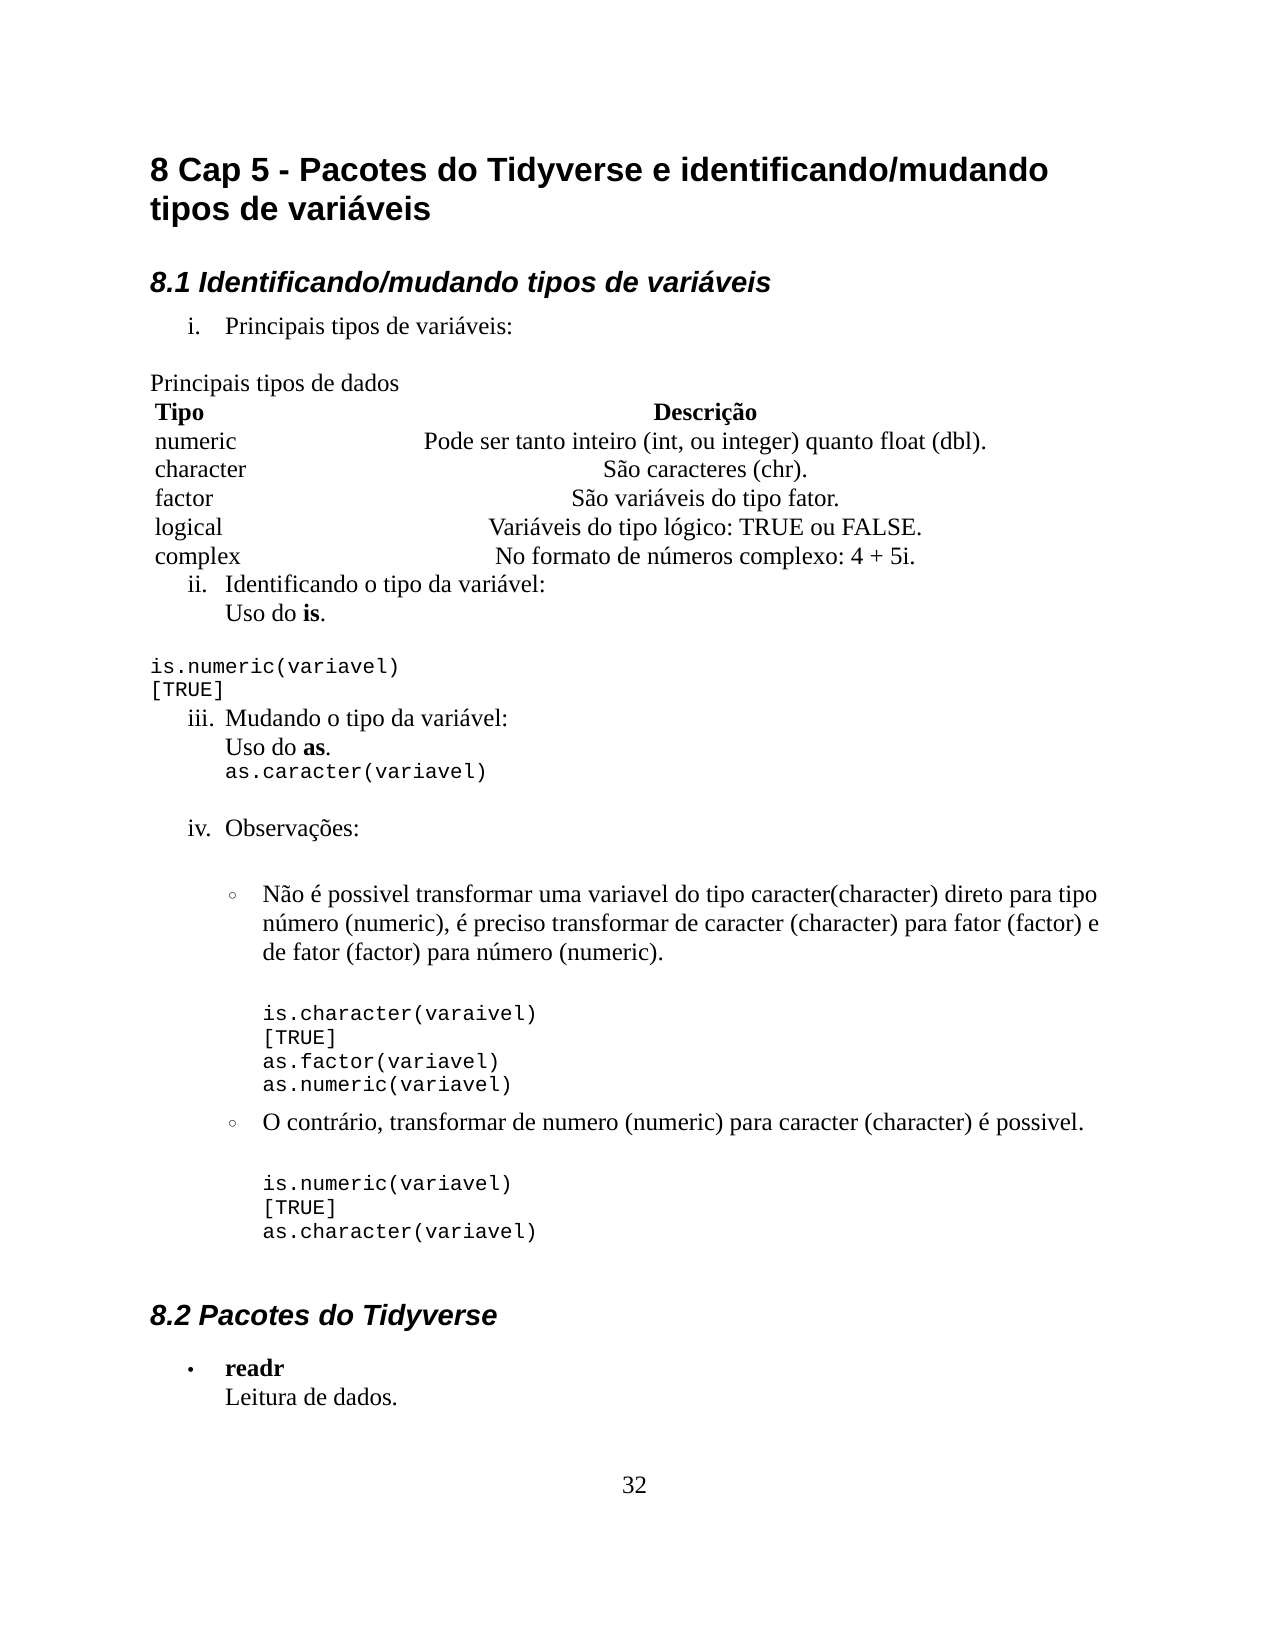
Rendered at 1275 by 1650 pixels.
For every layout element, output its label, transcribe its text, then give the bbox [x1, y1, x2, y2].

table_cell São variáveis do tipo fator. [285, 483, 1125, 512]
list as.numeric(variavel) [225, 1074, 1125, 1098]
table_cell Variáveis do tipo lógico: TRUE ou FALSE. [285, 512, 1125, 541]
list is.numeric(variavel) [225, 1173, 1125, 1197]
list readr Leitura de dados. [187, 1353, 1125, 1439]
subtitle 8 Cap 5 - Pacotes do Tidyverse e identificando/mudando tipos de variáveis [150, 150, 1125, 227]
table_cell São caracteres (chr). [285, 455, 1125, 483]
table_cell factor [150, 483, 285, 512]
table_cell No formato de números complexo: 4 + 5i. [285, 541, 1125, 569]
list as.character(variavel) [225, 1221, 1125, 1244]
list Principais tipos de variáveis: [187, 311, 1125, 368]
list Mudando o tipo da variável: Uso do as. as.caracter(variavel) [187, 703, 1125, 813]
list is.character(varaivel) [225, 1003, 1125, 1027]
text Principais tipos de dados [150, 368, 1125, 397]
table_header Descrição [285, 397, 1125, 426]
list Não é possivel transformar uma variavel do tipo caracter(character) direto para tipo número (numeric), é preciso transformar de caracter (character) para fator (factor) e de fator (factor) para número (numeric). [225, 879, 1125, 994]
text [TRUE] [150, 679, 1125, 703]
table_header Tipo [150, 397, 285, 426]
list O contrário, transformar de numero (numeric) para caracter (character) é possivel. [225, 1107, 1125, 1164]
list Identificando o tipo da variável: Uso do is. [187, 569, 1125, 656]
list [TRUE] [225, 1197, 1125, 1221]
subtitle 8.2 Pacotes do Tidyverse [150, 1298, 1125, 1332]
table_cell complex [150, 541, 285, 569]
table_cell Pode ser tanto inteiro (int, ou integer) quanto float (dbl). [285, 426, 1125, 454]
list [TRUE] [225, 1027, 1125, 1051]
list as.factor(variavel) [225, 1051, 1125, 1074]
table_cell character [150, 455, 285, 483]
text is.numeric(variavel) [150, 656, 1125, 679]
table_cell logical [150, 512, 285, 541]
subtitle 8.1 Identificando/mudando tipos de variáveis [150, 265, 1125, 298]
table_cell numeric [150, 426, 285, 454]
list Observações: [187, 813, 1125, 871]
